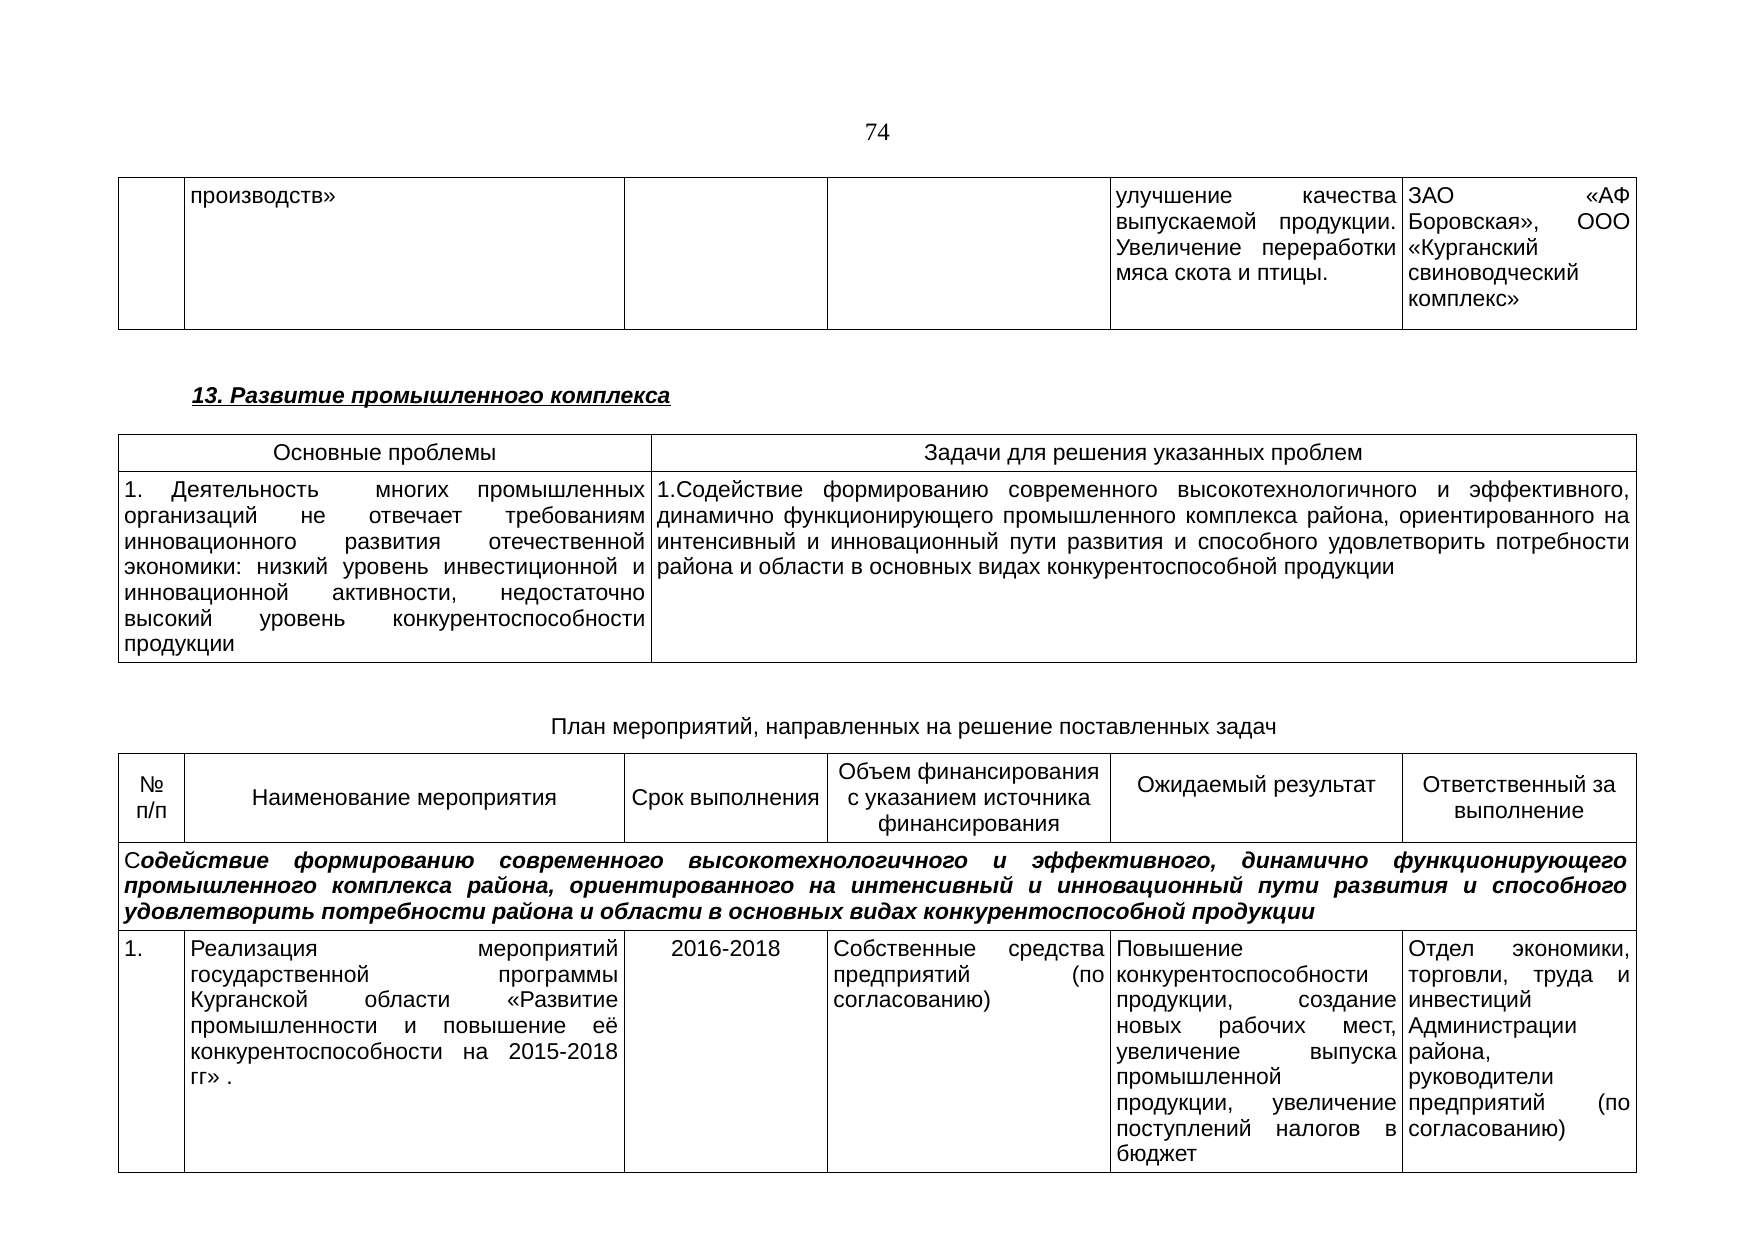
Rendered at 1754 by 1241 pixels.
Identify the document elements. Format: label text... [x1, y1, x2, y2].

table_cell [119, 178, 184, 329]
table_cell 1. [119, 931, 184, 1172]
table_header Наименование мероприятия [185, 754, 624, 842]
table_cell 2016-2018 [625, 931, 827, 1172]
table_cell 1.Содействие формированию современного высокотехнологичного и эффективного, динамично функционирующего промышленного комплекса района, ориентированного на интенсивный и инновационный пути развития и способного удовлетворить потребности района и области в основных видах конкурентоспособной продукции [652, 472, 1636, 662]
table_header № п/п [119, 754, 184, 842]
text 13. Развитие промышленного комплекса [118, 383, 1636, 408]
table_cell улучшение качества выпускаемой продукции. Увеличение переработки мяса скота и птицы. [1111, 178, 1402, 329]
table_cell [828, 178, 1110, 329]
table_cell Реализация мероприятий государственной программы Курганской области «Развитие промышленности и повышение её конкурентоспособности на 2015-2018 гг» . [185, 931, 624, 1172]
table_cell Отдел экономики, торговли, труда и инвестиций Администрации района, руководители предприятий (по согласованию) [1403, 931, 1636, 1172]
table_header Срок выполнения [625, 754, 827, 842]
table_cell Собственные средства предприятий (по согласованию) [828, 931, 1110, 1172]
table_cell 1. Деятельность многих промышленных организаций не отвечает требованиям инновационного развития отечественной экономики: низкий уровень инвестиционной и инновационной активности, недостаточно высокий уровень конкурентоспособности продукции [119, 472, 651, 662]
table_cell ЗАО «АФ Боровская», ООО «Курганский свиноводческий комплекс» [1403, 178, 1636, 329]
text План мероприятий, направленных на решение поставленных задач [118, 714, 1636, 739]
table_cell [625, 178, 827, 329]
table_cell Содействие формированию современного высокотехнологичного и эффективного, динамично функционирующего промышленного комплекса района, ориентированного на интенсивный и инновационный пути развития и способного удовлетворить потребности района и области в основных видах конкурентоспособной продукции [119, 843, 1636, 930]
table_header Основные проблемы [119, 435, 651, 471]
table_header Ответственный за выполнение [1403, 754, 1636, 842]
table_header Объем финансирования с указанием источника финансирования [828, 754, 1110, 842]
table_header Задачи для решения указанных проблем [652, 435, 1636, 471]
table_cell производств» [185, 178, 624, 329]
table_header Ожидаемый результат [1111, 754, 1402, 842]
table_cell Повышение конкурентоспособности продукции, создание новых рабочих мест, увеличение выпуска промышленной продукции, увеличение поступлений налогов в бюджет [1111, 931, 1402, 1172]
